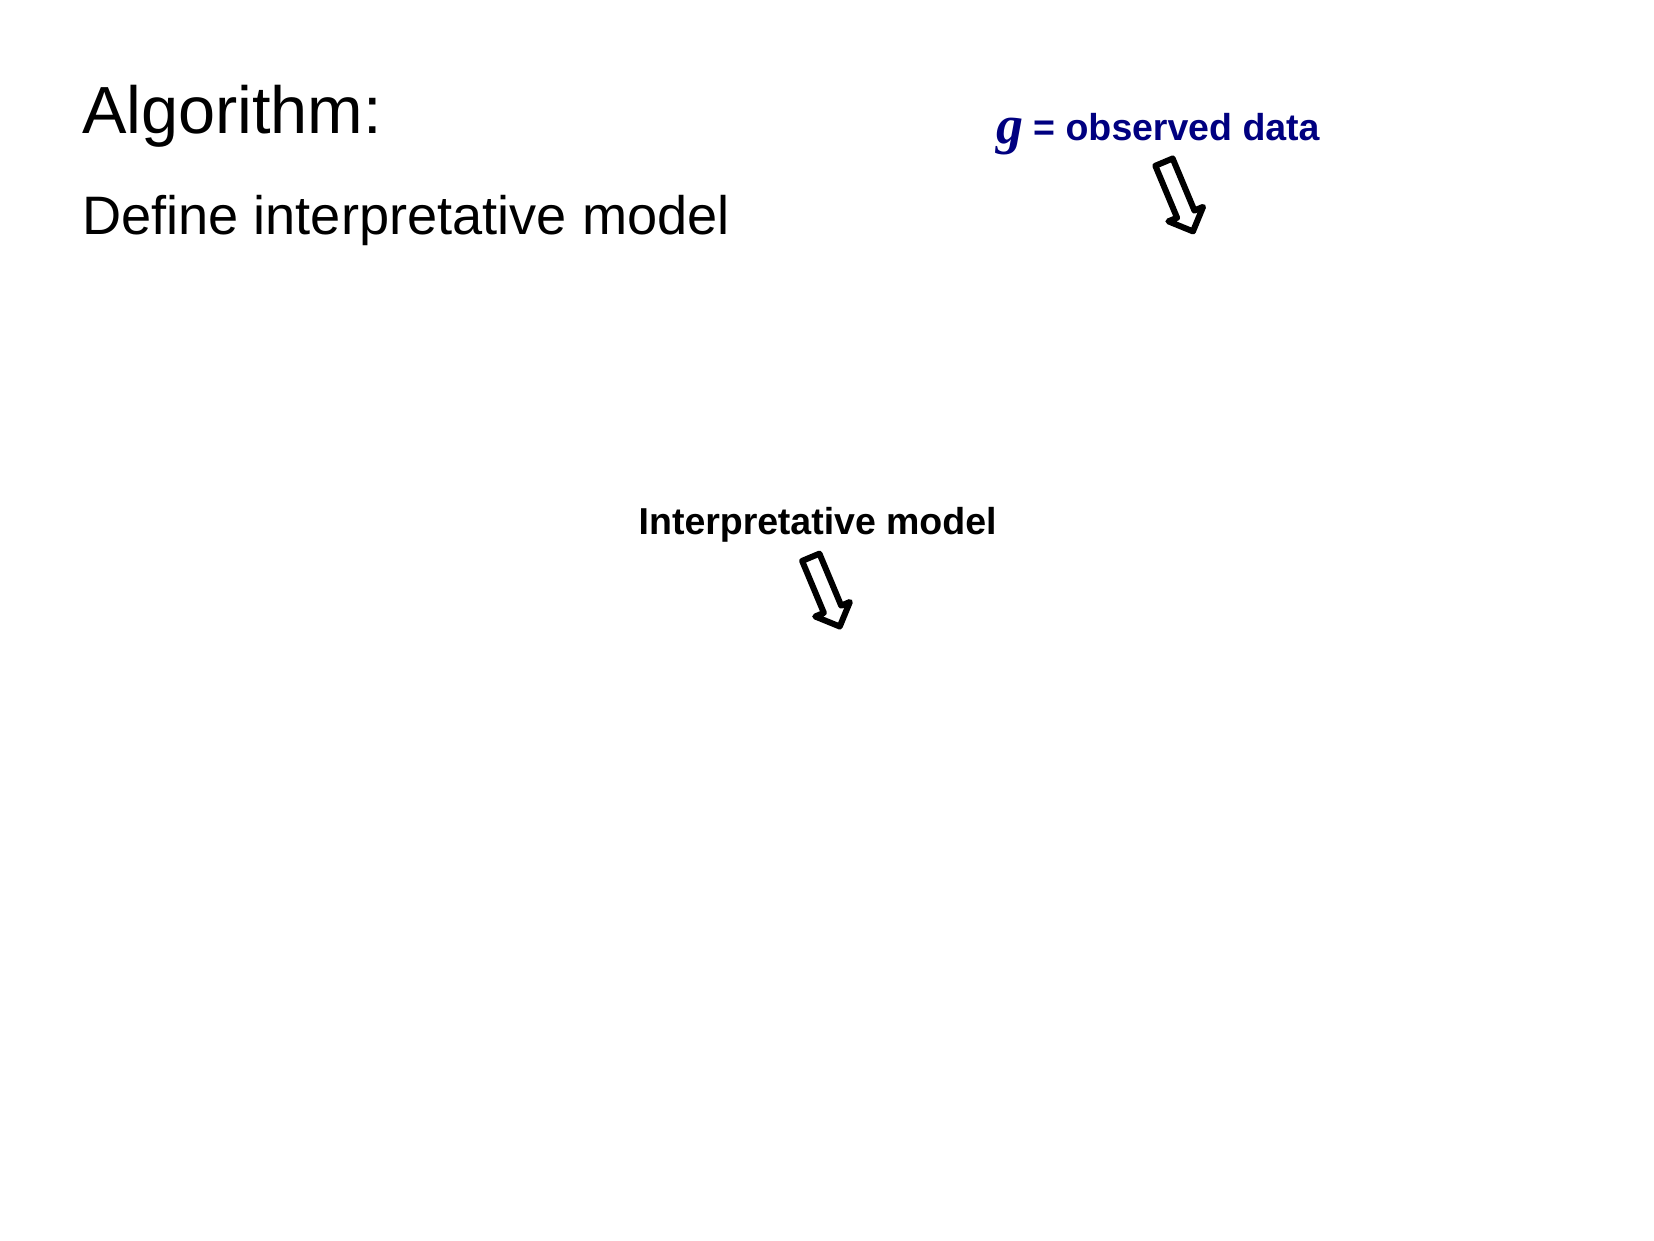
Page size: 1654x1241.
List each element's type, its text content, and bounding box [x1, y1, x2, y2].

chart [985, 92, 1030, 162]
picture [1174, 201, 1196, 226]
text_box = observed data [1018, 98, 1336, 162]
text_box Interpretative model [623, 493, 1013, 557]
text_box Algorithm: [67, 65, 397, 164]
text_box Define interpretative model [67, 177, 745, 260]
picture [557, 201, 1651, 1240]
